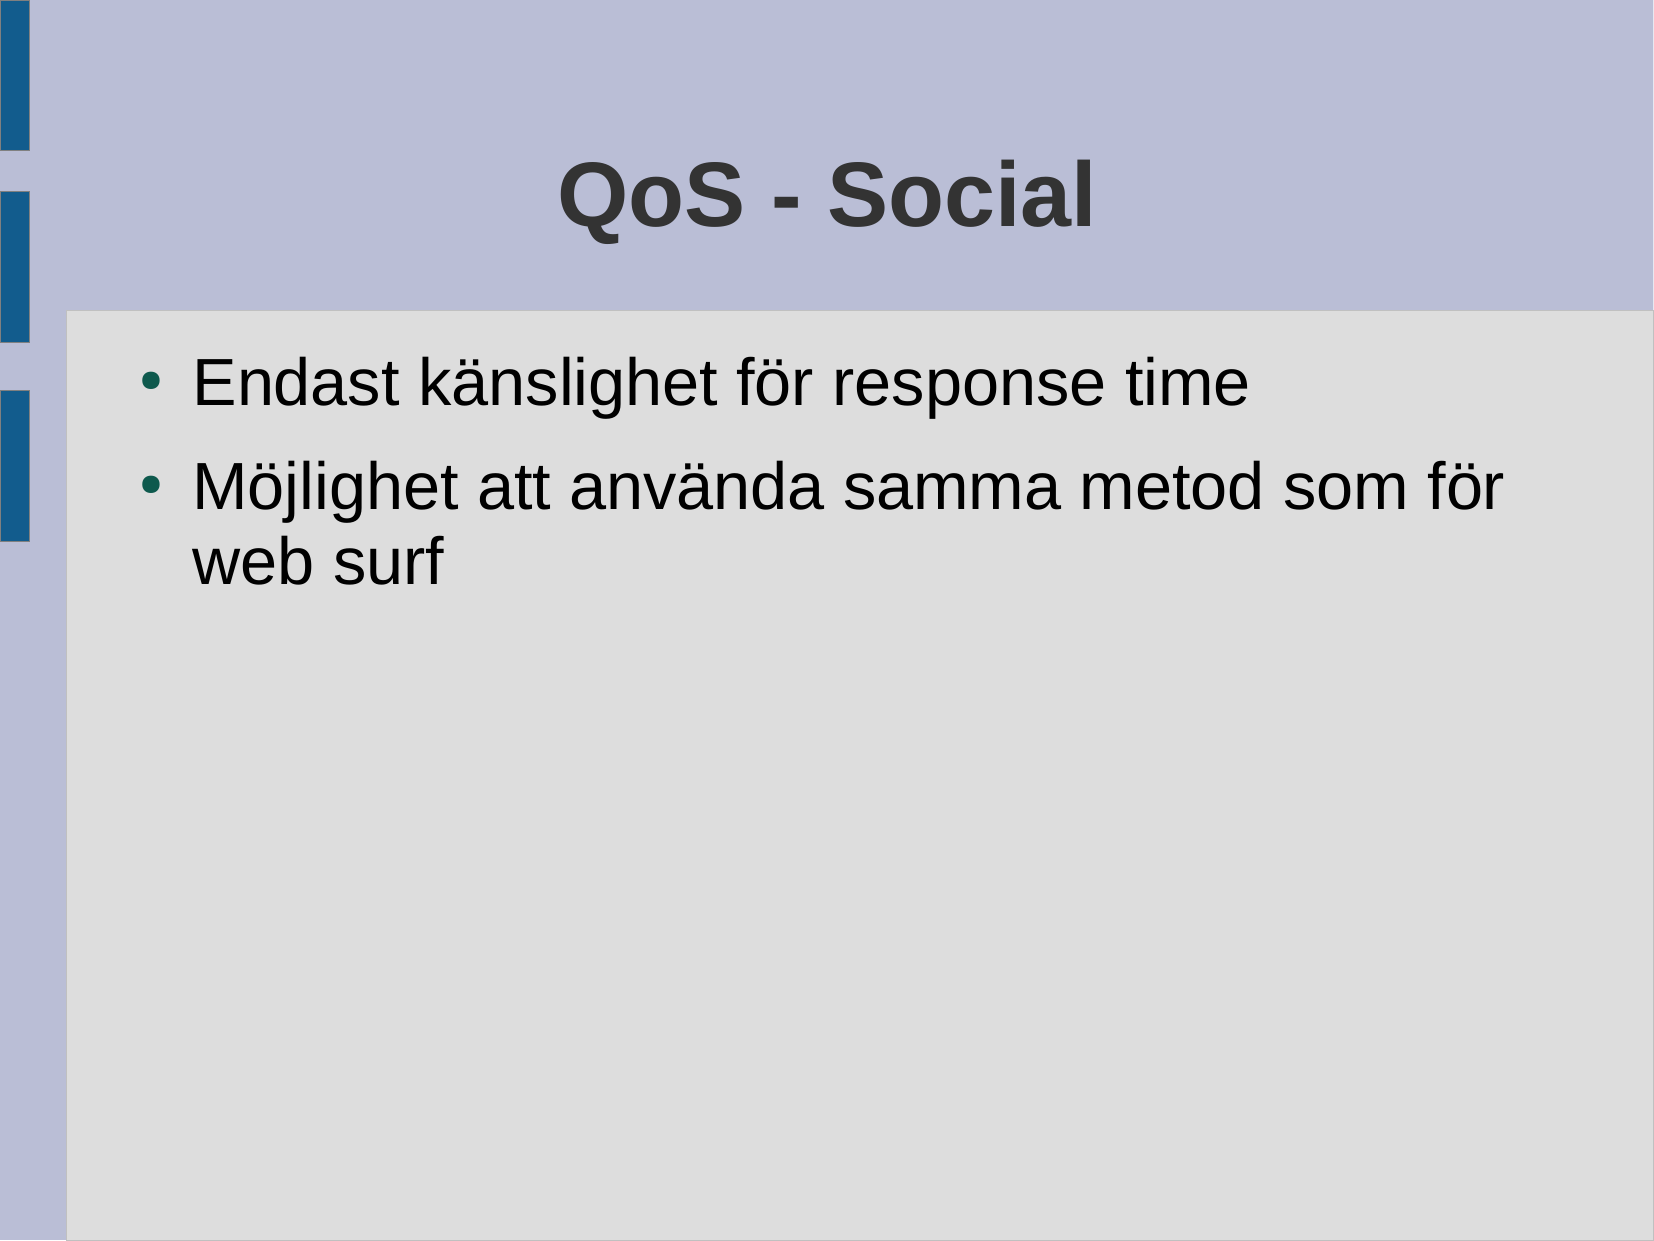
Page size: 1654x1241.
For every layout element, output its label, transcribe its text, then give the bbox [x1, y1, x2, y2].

title QoS - Social [121, 91, 1534, 299]
list Endast känslighet för response time Möjlighet att använda samma metod som för web surf [121, 344, 1534, 1127]
